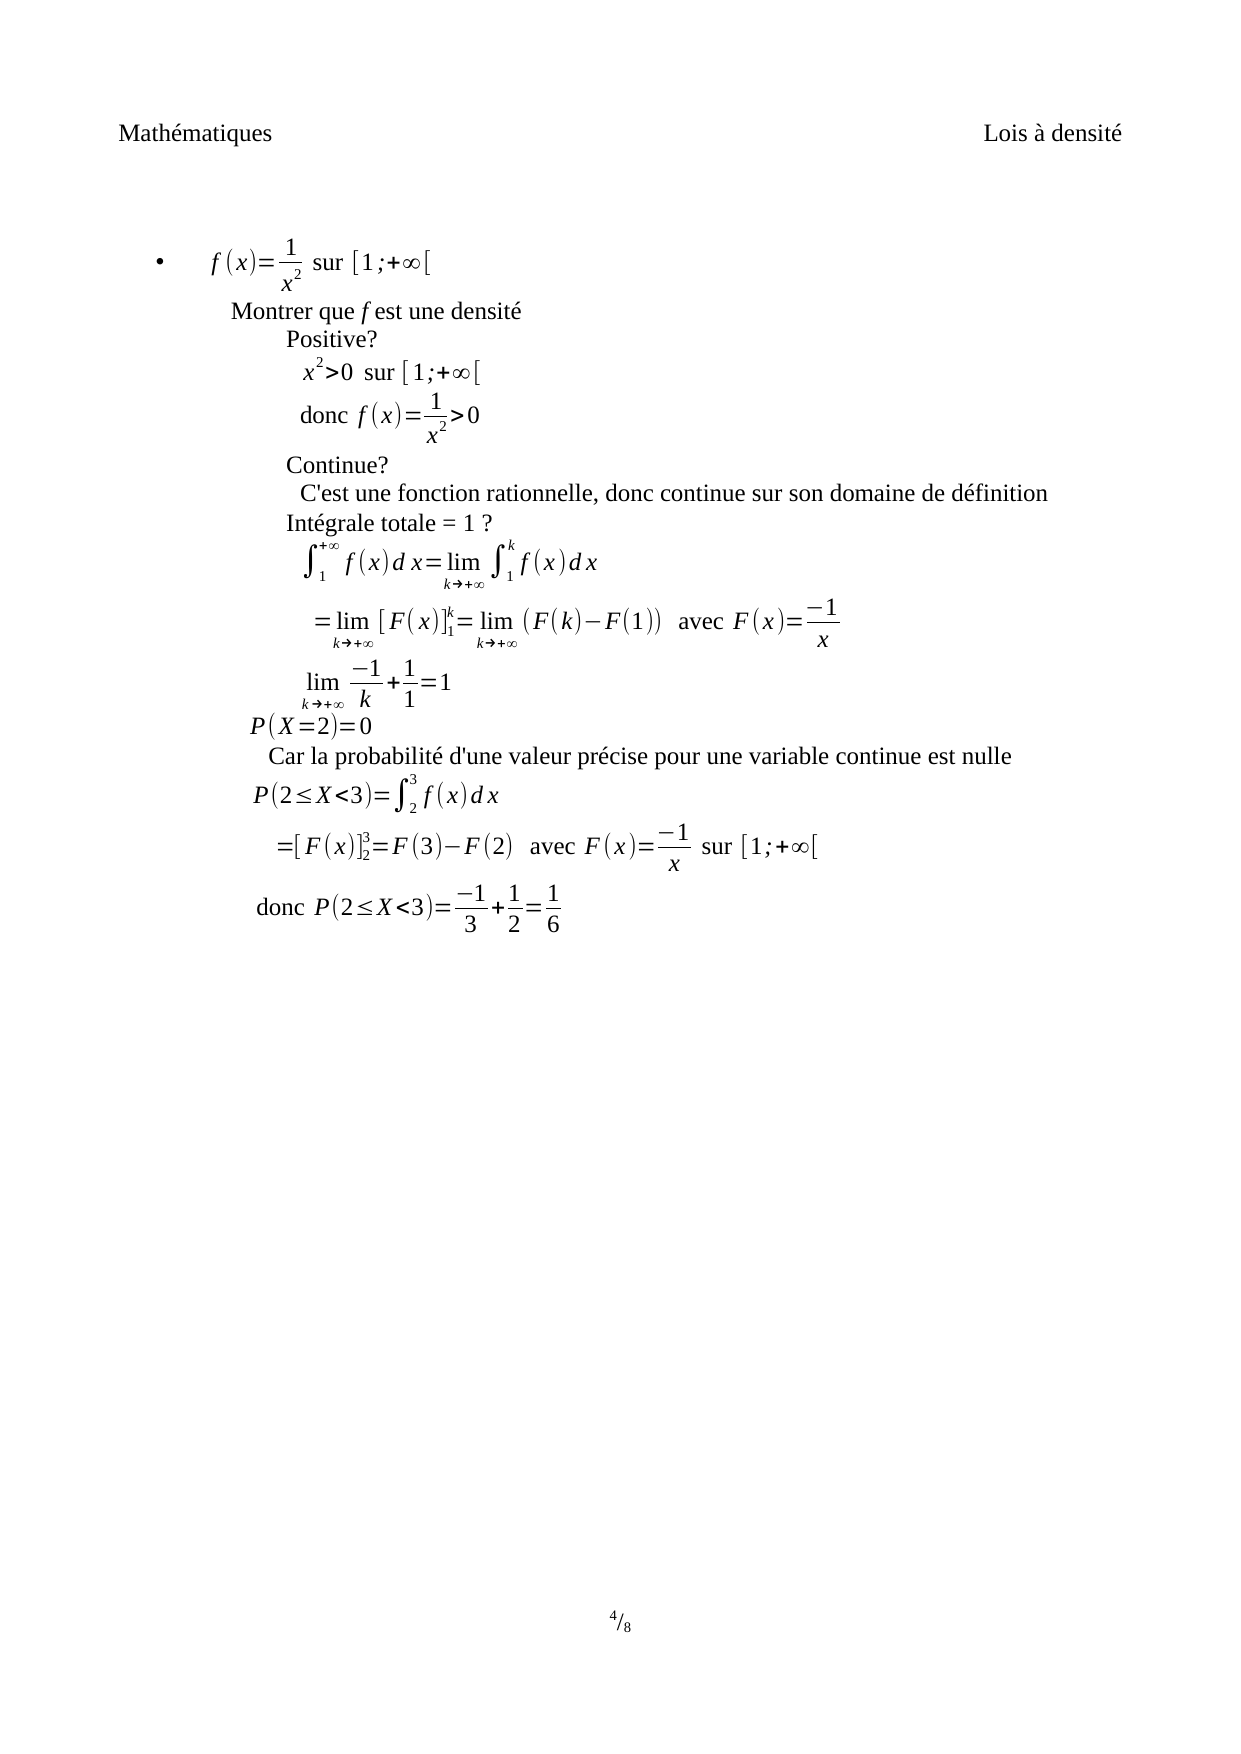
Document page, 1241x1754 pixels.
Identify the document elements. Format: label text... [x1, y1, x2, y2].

list Car la probabilité d'une valeur précise pour une variable continue est nulle [231, 741, 1122, 770]
list Montrer que f est une densité [193, 296, 1122, 325]
